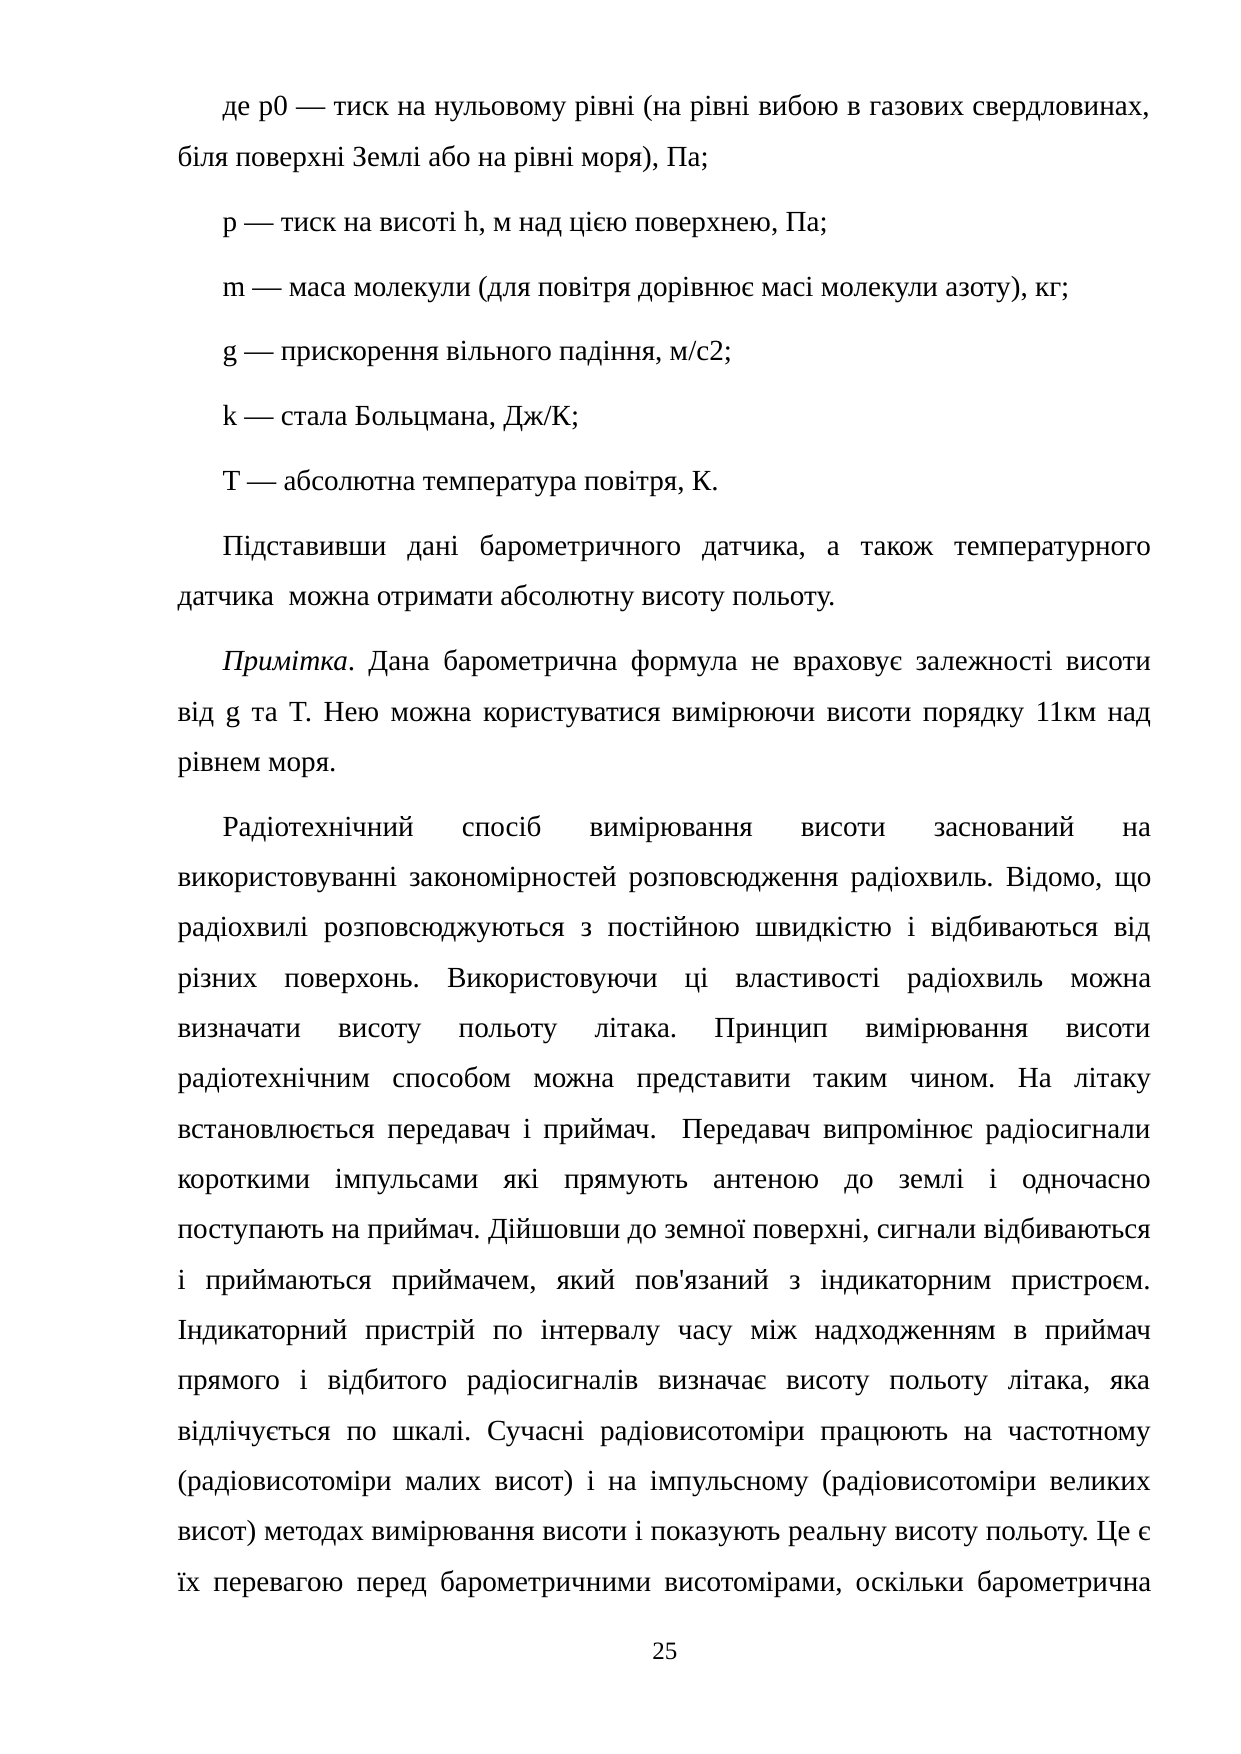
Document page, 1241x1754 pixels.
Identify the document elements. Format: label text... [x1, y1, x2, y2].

text m — маса молекули (для повітря дорівнює масі молекули азоту), кг; [177, 269, 1152, 302]
text T — абсолютна температура повітря, К. [177, 463, 1152, 497]
text p — тиск на висоті h, м над цією поверхнею, Па; [177, 204, 1152, 237]
text Примітка. Дана барометрична формула не враховує залежності висоти від g та T. Нею можна користуватися вимірюючи висоти порядку 11км над рівнем моря. [177, 643, 1152, 778]
text Радіотехнічний спосіб вимірювання висоти заснований на використовуванні закономірностей розповсюдження радіохвиль. Відомо, що радіохвилі розповсюджуються з постійною швидкістю і відбиваються від різних поверхонь. Використовуючи ці властивості радіохвиль можна визначати висоту польоту літака. Принцип вимірювання висоти радіотехнічним способом можна представити таким чином. На літаку встановлюється передавач і приймач. Передавач випромінює радіосигнали короткими імпульсами які прямують антеною до землі і одночасно поступають на приймач. Дійшовши до земної поверхні, сигнали відбиваються і приймаються приймачем, який пов'язаний з індикаторним пристроєм. Індикаторний пристрій по інтервалу часу між надходженням в приймач прямого і відбитого радіосигналів визначає висоту польоту літака, яка відлічується по шкалі. Сучасні радіовисотоміри працюють на частотному (радіовисотоміри малих висот) і на імпульсному (радіовисотоміри великих висот) методах вимірювання висоти і показують реальну висоту польоту. Це є їх перевагою перед барометричними висотомірами, оскільки барометрична [177, 809, 1152, 1597]
text Підставивши дані барометричного датчика, а також температурного датчика можна отримати абсолютну висоту польоту. [177, 528, 1152, 612]
text де p0 — тиск на нульовому рівні (на рівні вибою в газових свердловинах, біля поверхні Землі або на рівні моря), Па; [177, 88, 1152, 172]
text k — стала Больцмана, Дж/К; [177, 398, 1152, 432]
text g — прискорення вільного падіння, м/с2; [177, 333, 1152, 367]
